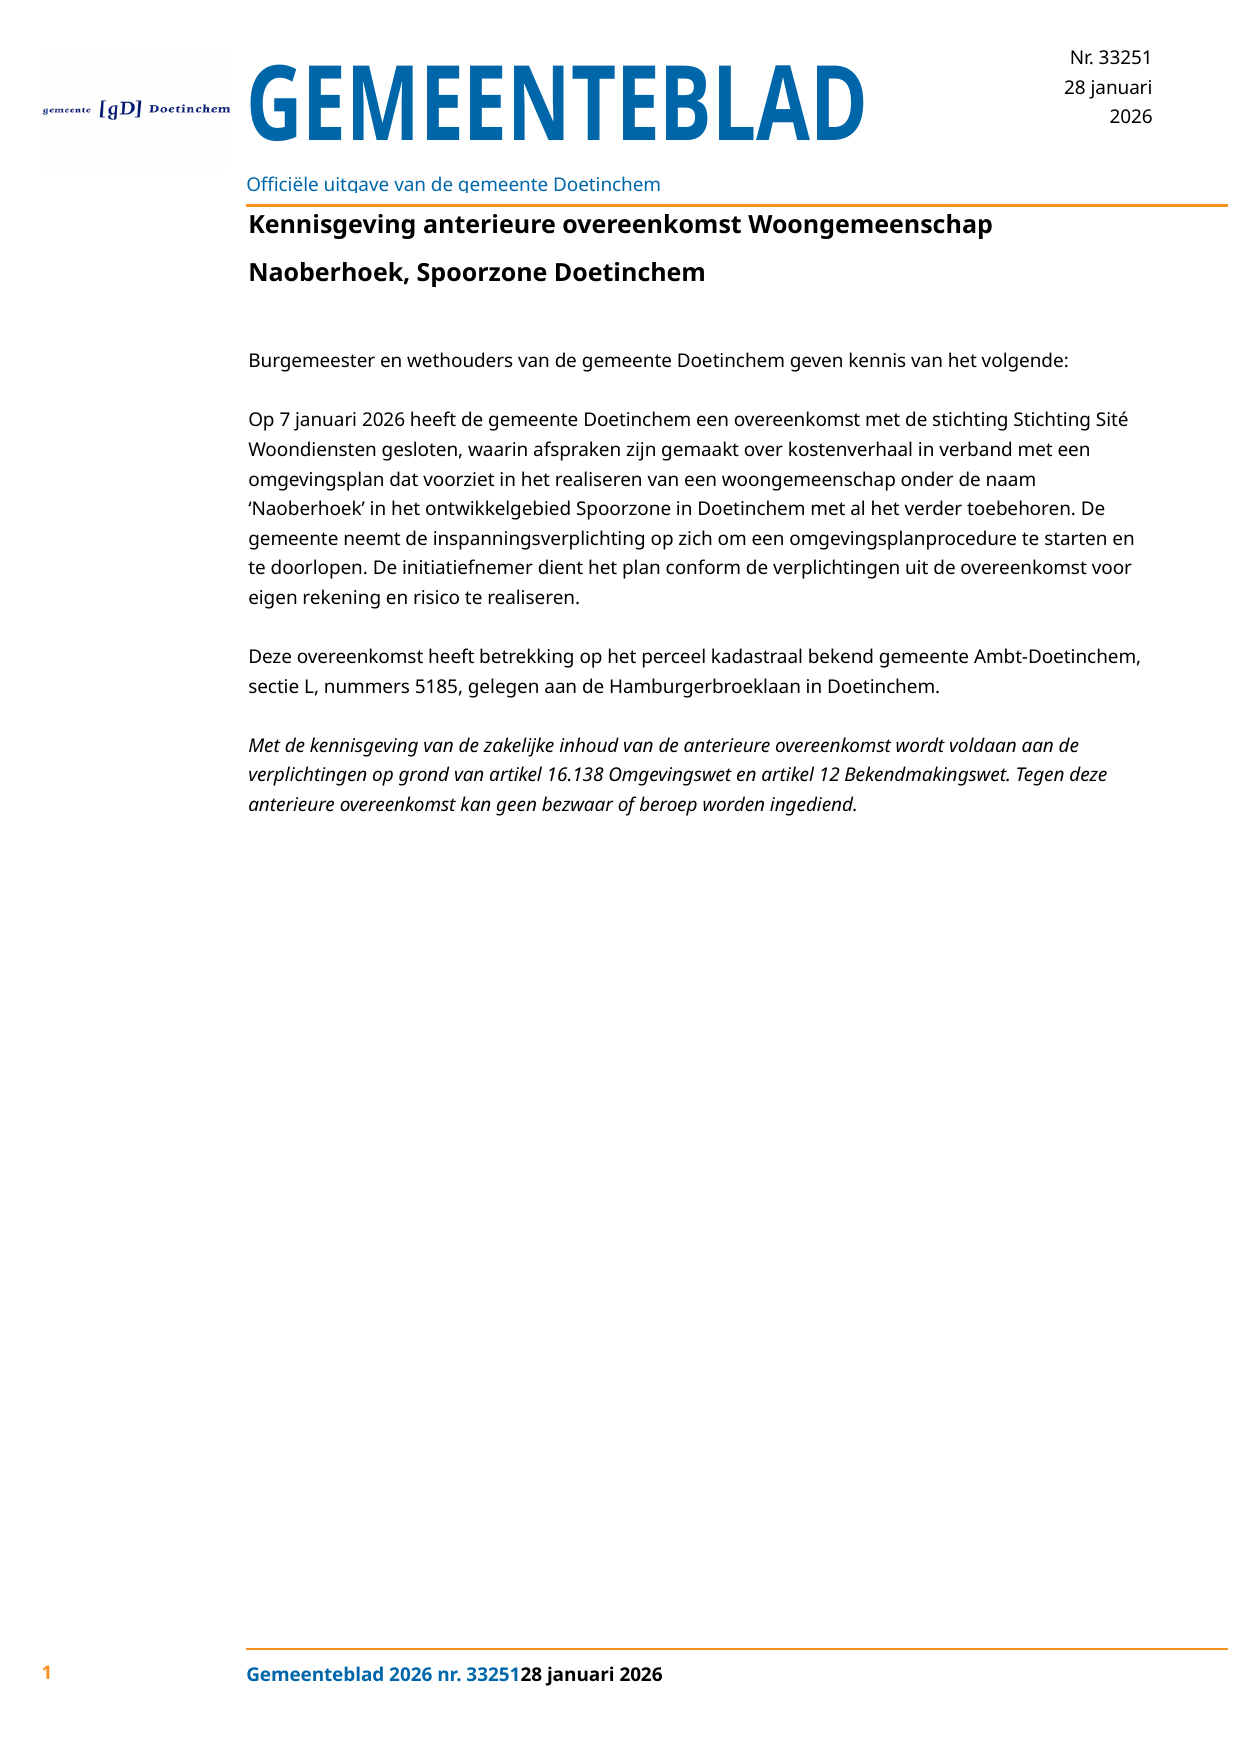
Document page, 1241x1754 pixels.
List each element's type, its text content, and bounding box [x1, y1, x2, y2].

text Met de kennisgeving van de zakelijke inhoud van de anterieure overeenkomst wordt voldaan aan de verplichtingen op grond van artikel 16.138 Omgevingswet en artikel 12 Bekendmakingswet. Tegen deze anterieure overeenkomst kan geen bezwaar of beroep worden ingediend. [248, 732, 1152, 817]
text Deze overeenkomst heeft betrekking op het perceel kadastraal bekend gemeente Ambt-Doetinchem, sectie L, nummers 5185, gelegen aan de Hamburgerbroeklaan in Doetinchem. [248, 643, 1152, 699]
text Kennisgeving anterieure overeenkomst Woongemeenschap Naoberhoek, Spoorzone Doetinchem [248, 207, 1152, 288]
picture [41, 47, 231, 172]
text Op 7 januari 2026 heeft de gemeente Doetinchem een overeenkomst met de stichting Stichting Sité Woondiensten gesloten, waarin afspraken zijn gemaakt over kostenverhaal in verband met een omgevingsplan dat voorziet in het realiseren van een woongemeenschap onder de naam ‘Naoberhoek’ in het ontwikkelgebied Spoorzone in Doetinchem met al het verder toebehoren. De gemeente neemt de inspanningsverplichting op zich om een omgevingsplanprocedure te starten en te doorlopen. De initiatiefnemer dient het plan conform de verplichtingen uit de overeenkomst voor eigen rekening en risico te realiseren. [248, 407, 1152, 610]
text Burgemeester en wethouders van de gemeente Doetinchem geven kennis van het volgende: [248, 347, 1152, 373]
